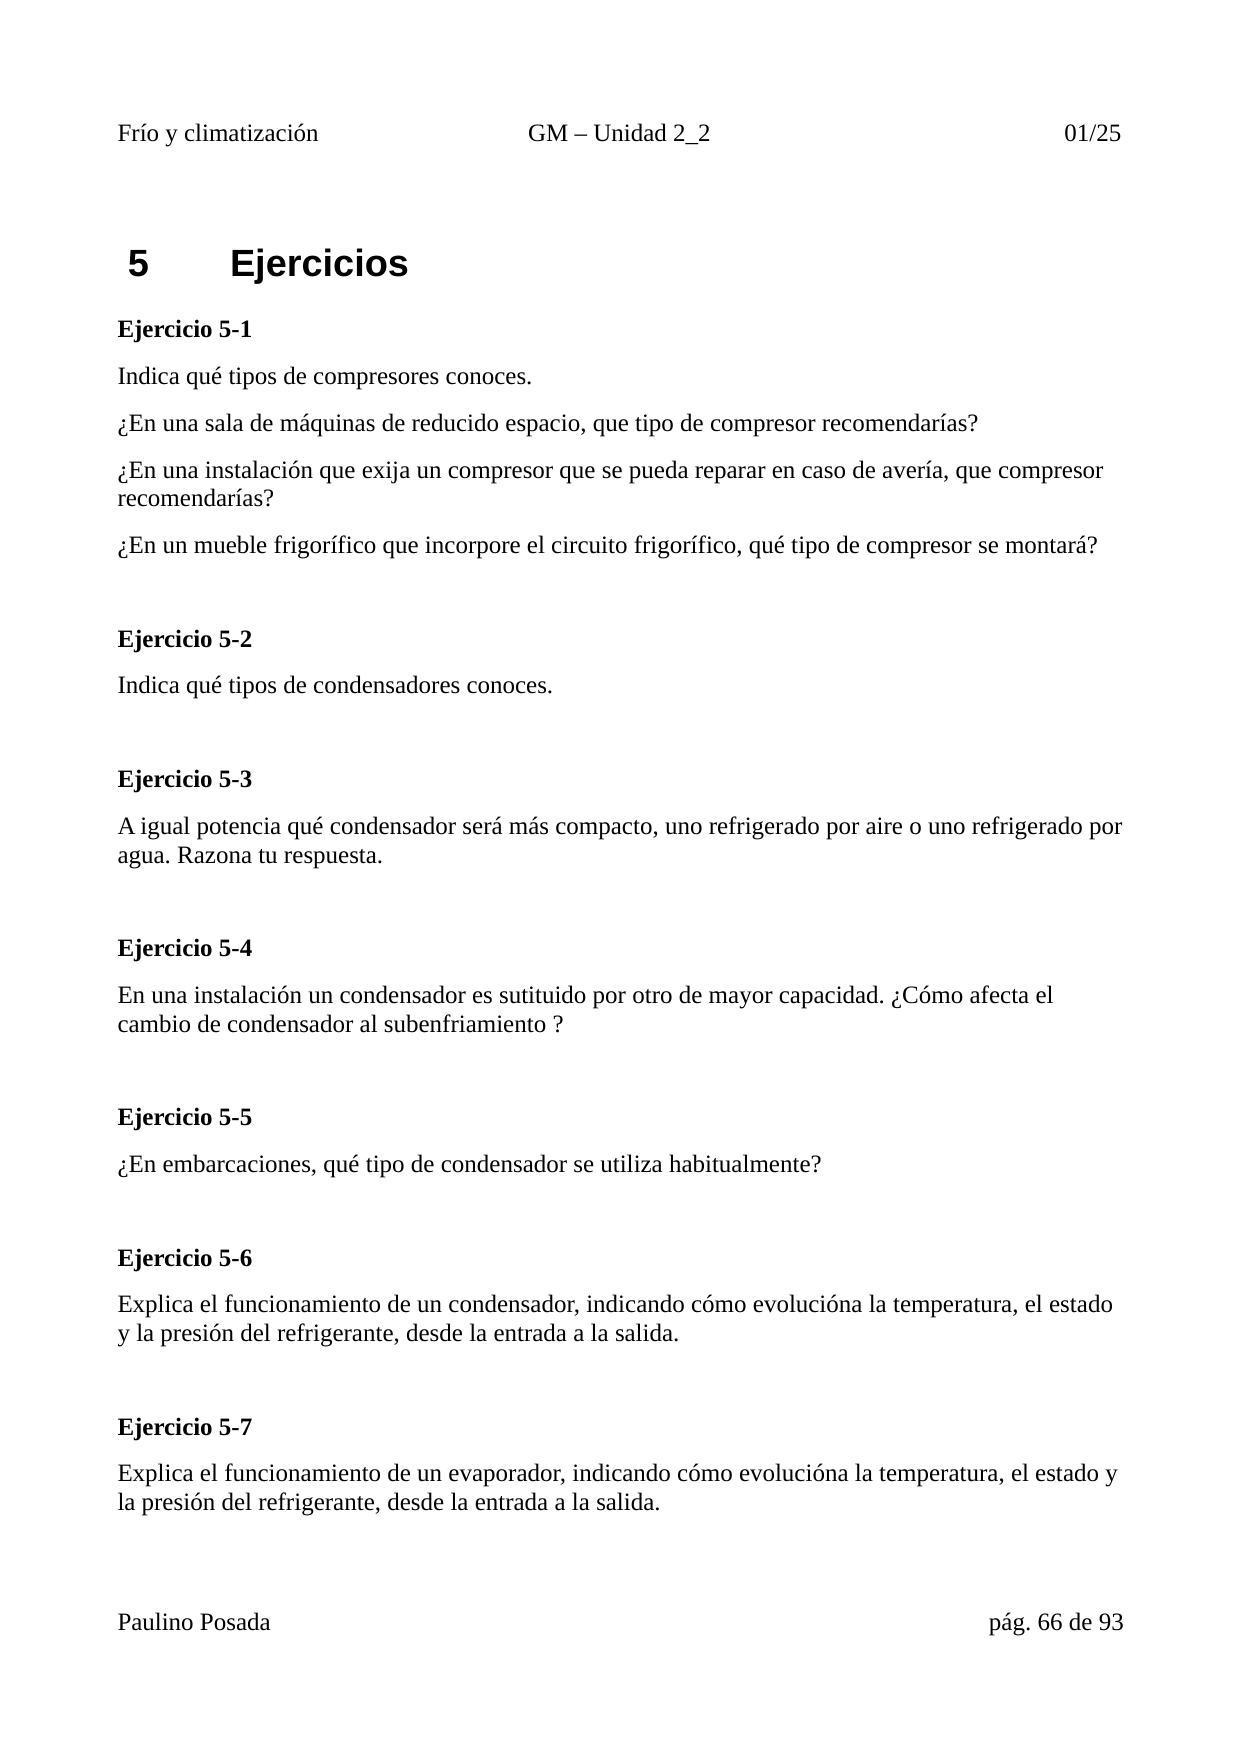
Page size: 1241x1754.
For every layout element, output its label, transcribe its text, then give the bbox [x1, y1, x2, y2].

text En una instalación un condensador es sutituido por otro de mayor capacidad. ¿Cómo afecta el cambio de condensador al subenfriamiento ? [117, 980, 1123, 1037]
text Ejercicio 5-3 [117, 764, 1123, 793]
text Ejercicio 5-7 [117, 1412, 1123, 1440]
text ¿En una sala de máquinas de reducido espacio, que tipo de compresor recomendarías? [117, 408, 1123, 437]
text A igual potencia qué condensador será más compacto, uno refrigerado por aire o uno refrigerado por agua. Razona tu respuesta. [117, 811, 1123, 868]
text Ejercicio 5-6 [117, 1243, 1123, 1271]
text Indica qué tipos de compresores conoces. [117, 361, 1123, 390]
text Ejercicio 5-2 [117, 624, 1123, 653]
text Indica qué tipos de condensadores conoces. [117, 671, 1123, 699]
text ¿En un mueble frigorífico que incorpore el circuito frigorífico, qué tipo de compresor se montará? [117, 530, 1123, 559]
subtitle Ejercicios [117, 240, 1123, 284]
text ¿En embarcaciones, qué tipo de condensador se utiliza habitualmente? [117, 1149, 1123, 1178]
text Explica el funcionamiento de un condensador, indicando cómo evolucióna la temperatura, el estado y la presión del refrigerante, desde la entrada a la salida. [117, 1289, 1123, 1347]
text Ejercicio 5-5 [117, 1102, 1123, 1131]
text Ejercicio 5-4 [117, 933, 1123, 962]
text ¿En una instalación que exija un compresor que se pueda reparar en caso de avería, que compresor recomendarías? [117, 455, 1123, 512]
text Ejercicio 5-1 [117, 314, 1123, 343]
text Explica el funcionamiento de un evaporador, indicando cómo evolucióna la temperatura, el estado y la presión del refrigerante, desde la entrada a la salida. [117, 1458, 1123, 1516]
